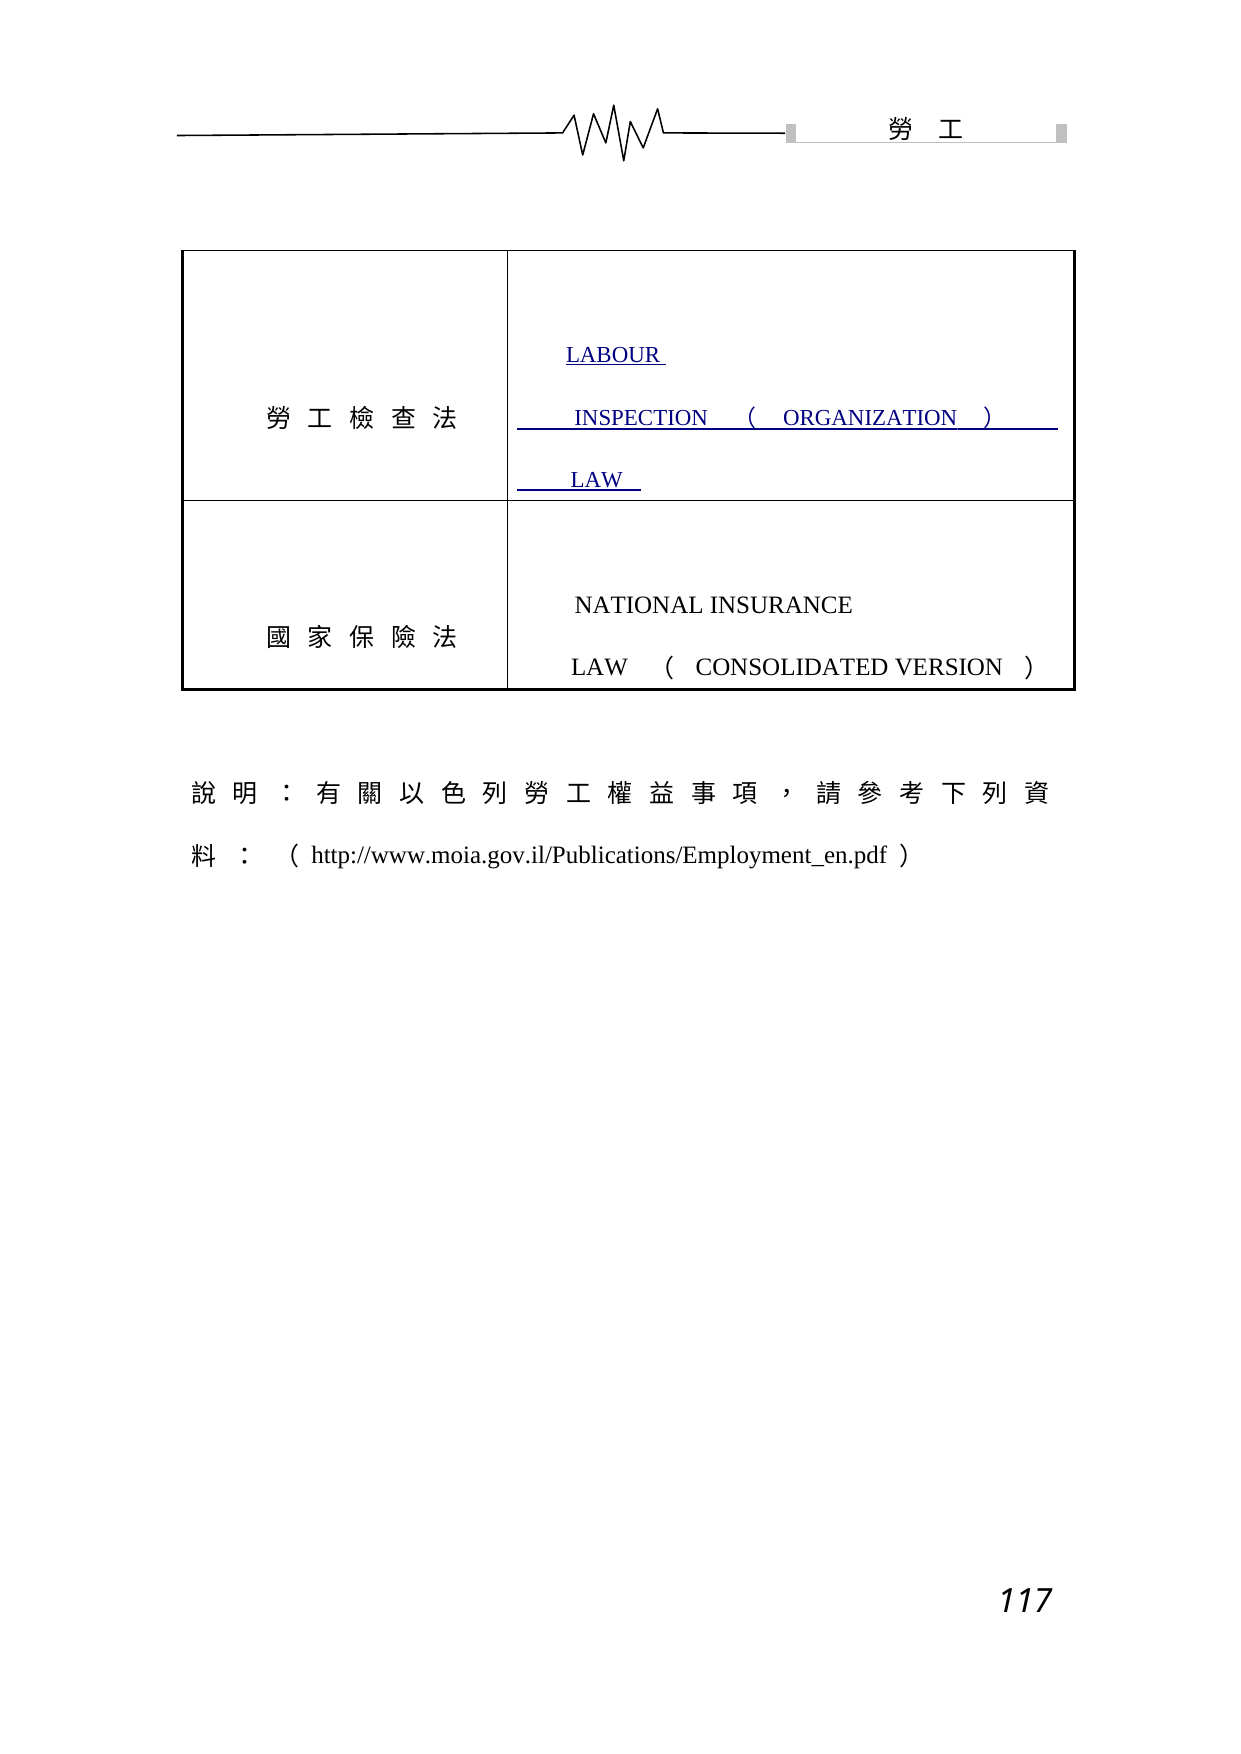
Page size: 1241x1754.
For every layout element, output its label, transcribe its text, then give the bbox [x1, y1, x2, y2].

text 說明：有關以色列勞工權益事項，請參考下列資料：（http://www.moia.gov.il/Publications/Employment_en.pdf） [183, 750, 1058, 875]
table_cell NATIONAL INSURANCE LAW（CONSOLIDATED VERSION） [508, 501, 1073, 688]
table_cell LABOUR INSPECTION（ORGANIZATION） LAW [508, 251, 1073, 500]
table_cell 勞工檢查法 [184, 251, 507, 500]
table_cell 國家保險法 [184, 501, 507, 688]
